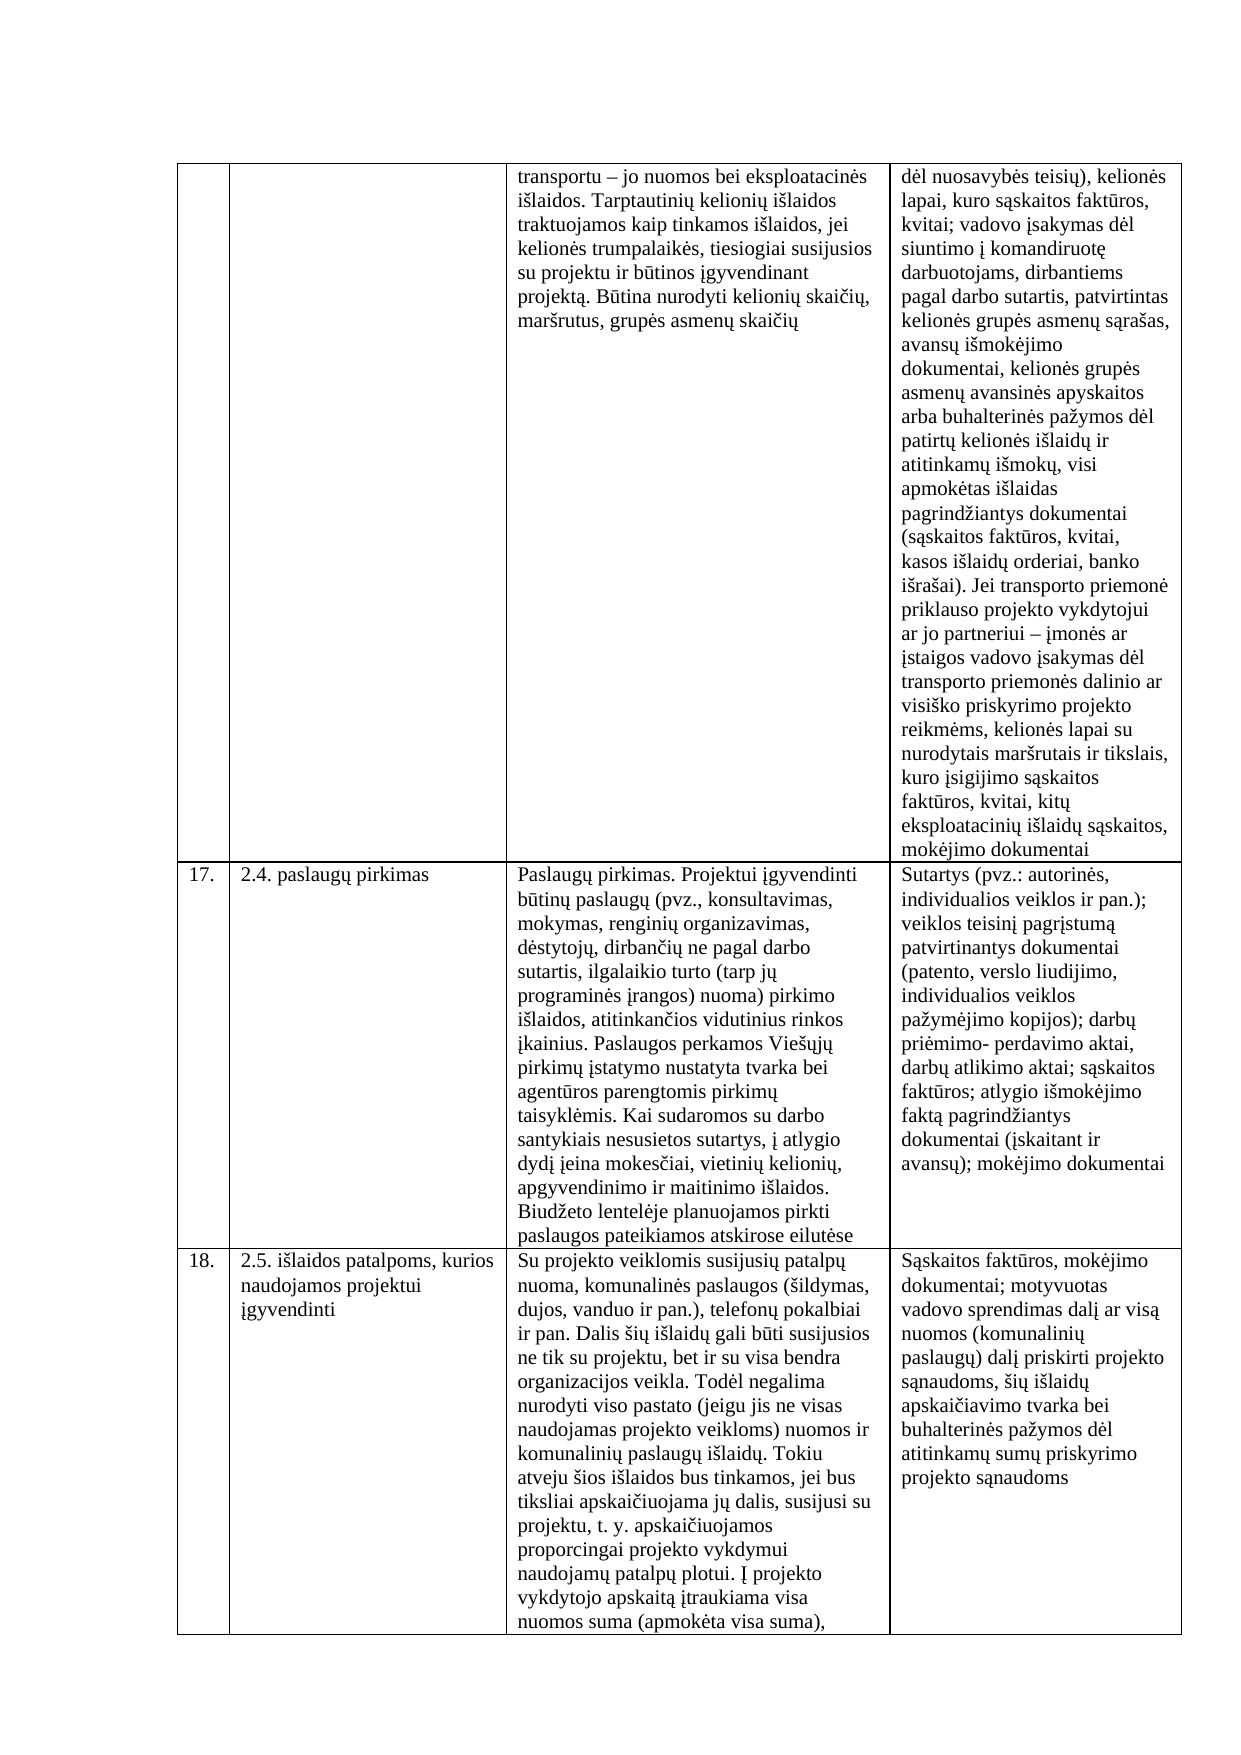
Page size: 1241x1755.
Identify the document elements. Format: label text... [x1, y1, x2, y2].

table_cell Su projekto veiklomis susijusių patalpų nuoma, komunalinės paslaugos (šildymas, dujos, vanduo ir pan.), telefonų pokalbiai ir pan. Dalis šių išlaidų gali būti susijusios ne tik su projektu, bet ir su visa bendra organizacijos veikla. Todėl negalima nurodyti viso pastato (jeigu jis ne visas naudojamas projekto veikloms) nuomos ir komunalinių paslaugų išlaidų. Tokiu atveju šios išlaidos bus tinkamos, jei bus tiksliai apskaičiuojama jų dalis, susijusi su projektu, t. y. apskaičiuojamos proporcingai projekto vykdymui naudojamų patalpų plotui. Į projekto vykdytojo apskaitą įtraukiama visa nuomos suma (apmokėta visa suma), [507, 1249, 889, 1633]
table_cell 2.4. paslaugų pirkimas [230, 863, 506, 1247]
table_cell transportu – jo nuomos bei eksploatacinės išlaidos. Tarptautinių kelionių išlaidos traktuojamos kaip tinkamos išlaidos, jei kelionės trumpalaikės, tiesiogiai susijusios su projektu ir būtinos įgyvendinant projektą. Būtina nurodyti kelionių skaičių, maršrutus, grupės asmenų skaičių [507, 164, 889, 861]
table_cell 17. [178, 863, 229, 1247]
table_cell Sutartys (pvz.: autorinės, individualios veiklos ir pan.); veiklos teisinį pagrįstumą patvirtinantys dokumentai (patento, verslo liudijimo, individualios veiklos pažymėjimo kopijos); darbų priėmimo- perdavimo aktai, darbų atlikimo aktai; sąskaitos faktūros; atlygio išmokėjimo faktą pagrindžiantys dokumentai (įskaitant ir avansų); mokėjimo dokumentai [891, 863, 1181, 1247]
table_cell Paslaugų pirkimas. Projektui įgyvendinti būtinų paslaugų (pvz., konsultavimas, mokymas, renginių organizavimas, dėstytojų, dirbančių ne pagal darbo sutartis, ilgalaikio turto (tarp jų programinės įrangos) nuoma) pirkimo išlaidos, atitinkančios vidutinius rinkos įkainius. Paslaugos perkamos Viešųjų pirkimų įstatymo nustatyta tvarka bei agentūros parengtomis pirkimų taisyklėmis. Kai sudaromos su darbo santykiais nesusietos sutartys, į atlygio dydį įeina mokesčiai, vietinių kelionių, apgyvendinimo ir maitinimo išlaidos. Biudžeto lentelėje planuojamos pirkti paslaugos pateikiamos atskirose eilutėse [507, 863, 889, 1247]
table_cell [230, 164, 506, 861]
table_cell 2.5. išlaidos patalpoms, kurios naudojamos projektui įgyvendinti [230, 1249, 506, 1633]
table_cell 18. [178, 1249, 229, 1633]
table_cell [178, 164, 229, 861]
table_cell Sąskaitos faktūros, mokėjimo dokumentai; motyvuotas vadovo sprendimas dalį ar visą nuomos (komunalinių paslaugų) dalį priskirti projekto sąnaudoms, šių išlaidų apskaičiavimo tvarka bei buhalterinės pažymos dėl atitinkamų sumų priskyrimo projekto sąnaudoms [891, 1249, 1181, 1633]
table_cell dėl nuosavybės teisių), kelionės lapai, kuro sąskaitos faktūros, kvitai; vadovo įsakymas dėl siuntimo į komandiruotę darbuotojams, dirbantiems pagal darbo sutartis, patvirtintas kelionės grupės asmenų sąrašas, avansų išmokėjimo dokumentai, kelionės grupės asmenų avansinės apyskaitos arba buhalterinės pažymos dėl patirtų kelionės išlaidų ir atitinkamų išmokų, visi apmokėtas išlaidas pagrindžiantys dokumentai (sąskaitos faktūros, kvitai, kasos išlaidų orderiai, banko išrašai). Jei transporto priemonė priklauso projekto vykdytojui ar jo partneriui – įmonės ar įstaigos vadovo įsakymas dėl transporto priemonės dalinio ar visiško priskyrimo projekto reikmėms, kelionės lapai su nurodytais maršrutais ir tikslais, kuro įsigijimo sąskaitos faktūros, kvitai, kitų eksploatacinių išlaidų sąskaitos, mokėjimo dokumentai [891, 164, 1181, 861]
